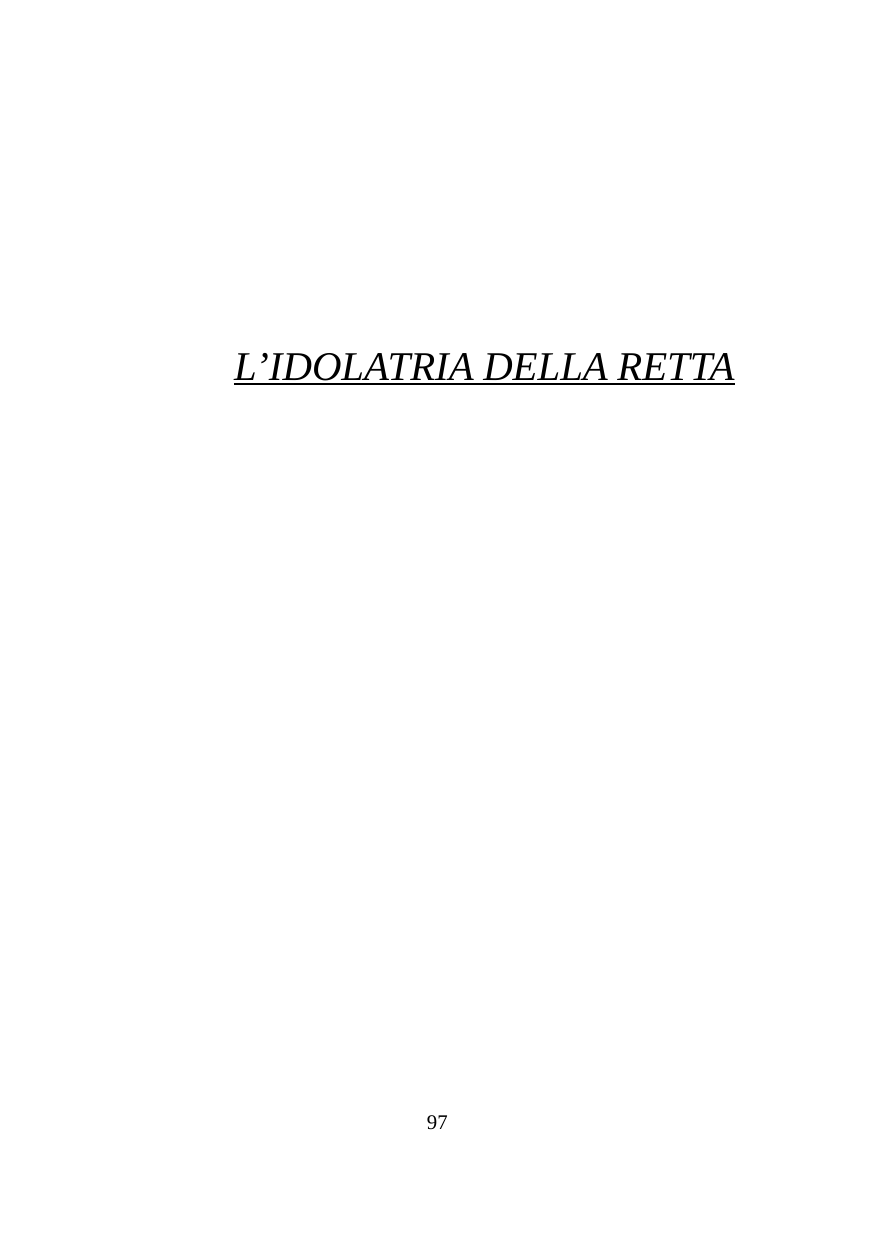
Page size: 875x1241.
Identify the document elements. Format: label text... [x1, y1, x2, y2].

subtitle L’IDOLATRIA DELLA RETTA [106, 342, 738, 389]
